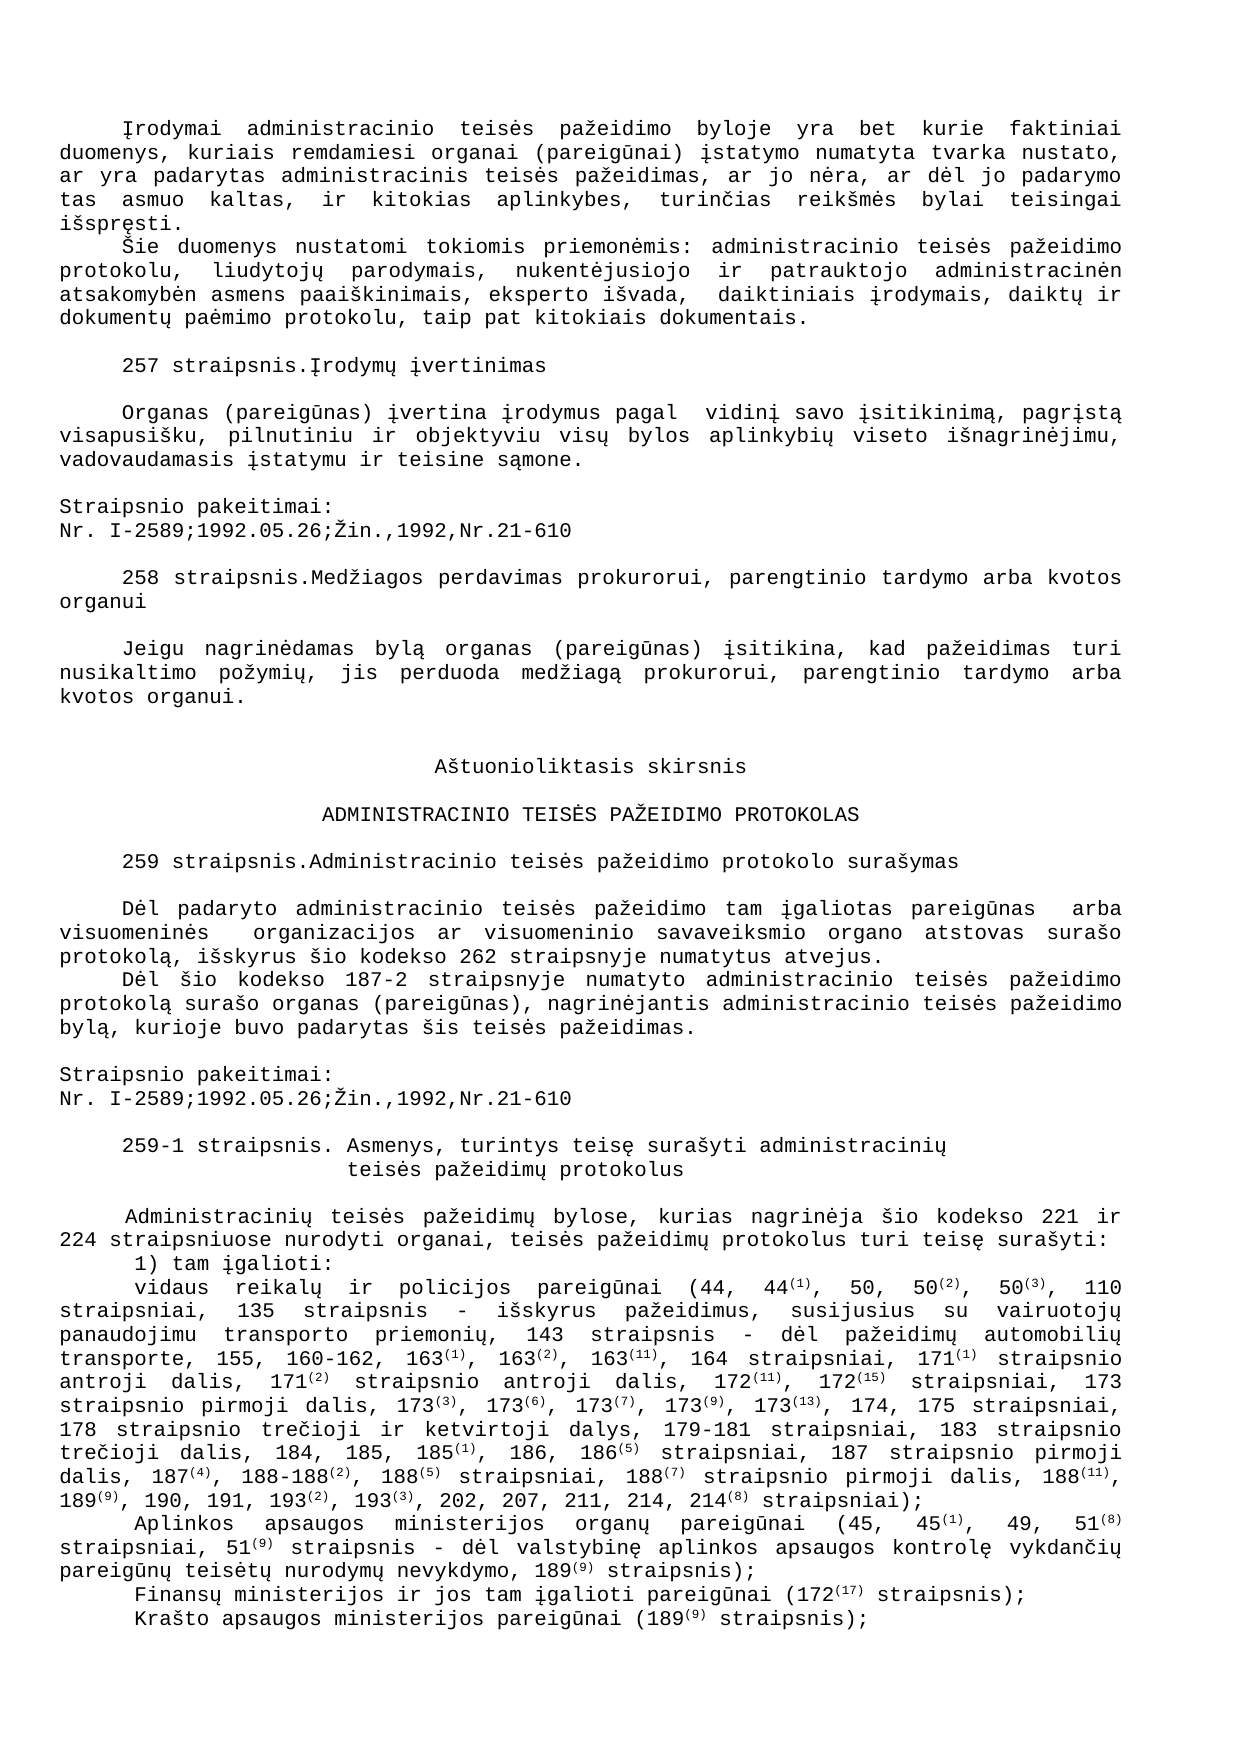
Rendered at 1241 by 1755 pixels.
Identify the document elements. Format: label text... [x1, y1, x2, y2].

text Finansų ministerijos ir jos tam įgalioti pareigūnai (172(17) straipsnis); [59, 1584, 1122, 1608]
text Jeigu nagrinėdamas bylą organas (pareigūnas) įsitikina, kad pažeidimas turi nusikaltimo požymių, jis perduoda medžiagą prokurorui, parengtinio tardymo arba kvotos organui. [59, 638, 1122, 709]
text Straipsnio pakeitimai: [59, 1064, 1122, 1088]
text Aštuonioliktasis skirsnis [59, 757, 1122, 780]
text Organas (pareigūnas) įvertina įrodymus pagal vidinį savo įsitikinimą, pagrįstą visapusišku, pilnutiniu ir objektyviu visų bylos aplinkybių viseto išnagrinėjimu, vadovaudamasis įstatymu ir teisine sąmone. [59, 402, 1122, 473]
text Šie duomenys nustatomi tokiomis priemonėmis: administracinio teisės pažeidimo protokolu, liudytojų parodymais, nukentėjusiojo ir patrauktojo administracinėn atsakomybėn asmens paaiškinimais, eksperto išvada, daiktiniais įrodymais, daiktų ir dokumentų paėmimo protokolu, taip pat kitokiais dokumentais. [59, 236, 1122, 331]
text Straipsnio pakeitimai: [59, 496, 1122, 520]
text Nr. I-2589;1992.05.26;Žin.,1992,Nr.21-610 [59, 520, 1122, 544]
text 259-1 straipsnis. Asmenys, turintys teisę surašyti administracinių [59, 1135, 1122, 1158]
text Aplinkos apsaugos ministerijos organų pareigūnai (45, 45(1), 49, 51(8) straipsniai, 51(9) straipsnis - dėl valstybinę aplinkos apsaugos kontrolę vykdančių pareigūnų teisėtų nurodymų nevykdymo, 189(9) straipsnis); [59, 1513, 1122, 1584]
text 259 straipsnis.Administracinio teisės pažeidimo protokolo surašymas [59, 851, 1122, 875]
text vidaus reikalų ir policijos pareigūnai (44, 44(1), 50, 50(2), 50(3), 110 straipsniai, 135 straipsnis - išskyrus pažeidimus, susijusius su vairuotojų panaudojimu transporto priemonių, 143 straipsnis - dėl pažeidimų automobilių transporte, 155, 160-162, 163(1), 163(2), 163(11), 164 straipsniai, 171(1) straipsnio antroji dalis, 171(2) straipsnio antroji dalis, 172(11), 172(15) straipsniai, 173 straipsnio pirmoji dalis, 173(3), 173(6), 173(7), 173(9), 173(13), 174, 175 straipsniai, 178 straipsnio trečioji ir ketvirtoji dalys, 179-181 straipsniai, 183 straipsnio trečioji dalis, 184, 185, 185(1), 186, 186(5) straipsniai, 187 straipsnio pirmoji dalis, 187(4), 188-188(2), 188(5) straipsniai, 188(7) straipsnio pirmoji dalis, 188(11), 189(9), 190, 191, 193(2), 193(3), 202, 207, 211, 214, 214(8) straipsniai); [59, 1277, 1122, 1513]
text Dėl padaryto administracinio teisės pažeidimo tam įgaliotas pareigūnas arba visuomeninės organizacijos ar visuomeninio savaveiksmio organo atstovas surašo protokolą, išskyrus šio kodekso 262 straipsnyje numatytus atvejus. [59, 898, 1122, 969]
text 257 straipsnis.Įrodymų įvertinimas [59, 354, 1122, 378]
text Krašto apsaugos ministerijos pareigūnai (189(9) straipsnis); [59, 1608, 1122, 1631]
text 1) tam įgalioti: [59, 1253, 1122, 1277]
text ADMINISTRACINIO TEISĖS PAŽEIDIMO PROTOKOLAS [59, 804, 1122, 827]
text Administracinių teisės pažeidimų bylose, kurias nagrinėja šio kodekso 221 ir 224 straipsniuose nurodyti organai, teisės pažeidimų protokolus turi teisę surašyti: [59, 1206, 1122, 1253]
text 258 straipsnis.Medžiagos perdavimas prokurorui, parengtinio tardymo arba kvotos organui [59, 567, 1122, 615]
text teisės pažeidimų protokolus [59, 1158, 1122, 1182]
text Dėl šio kodekso 187-2 straipsnyje numatyto administracinio teisės pažeidimo protokolą surašo organas (pareigūnas), nagrinėjantis administracinio teisės pažeidimo bylą, kurioje buvo padarytas šis teisės pažeidimas. [59, 969, 1122, 1040]
text Nr. I-2589;1992.05.26;Žin.,1992,Nr.21-610 [59, 1088, 1122, 1111]
text Įrodymai administracinio teisės pažeidimo byloje yra bet kurie faktiniai duomenys, kuriais remdamiesi organai (pareigūnai) įstatymo numatyta tvarka nustato, ar yra padarytas administracinis teisės pažeidimas, ar jo nėra, ar dėl jo padarymo tas asmuo kaltas, ir kitokias aplinkybes, turinčias reikšmės bylai teisingai išspręsti. [59, 118, 1122, 236]
